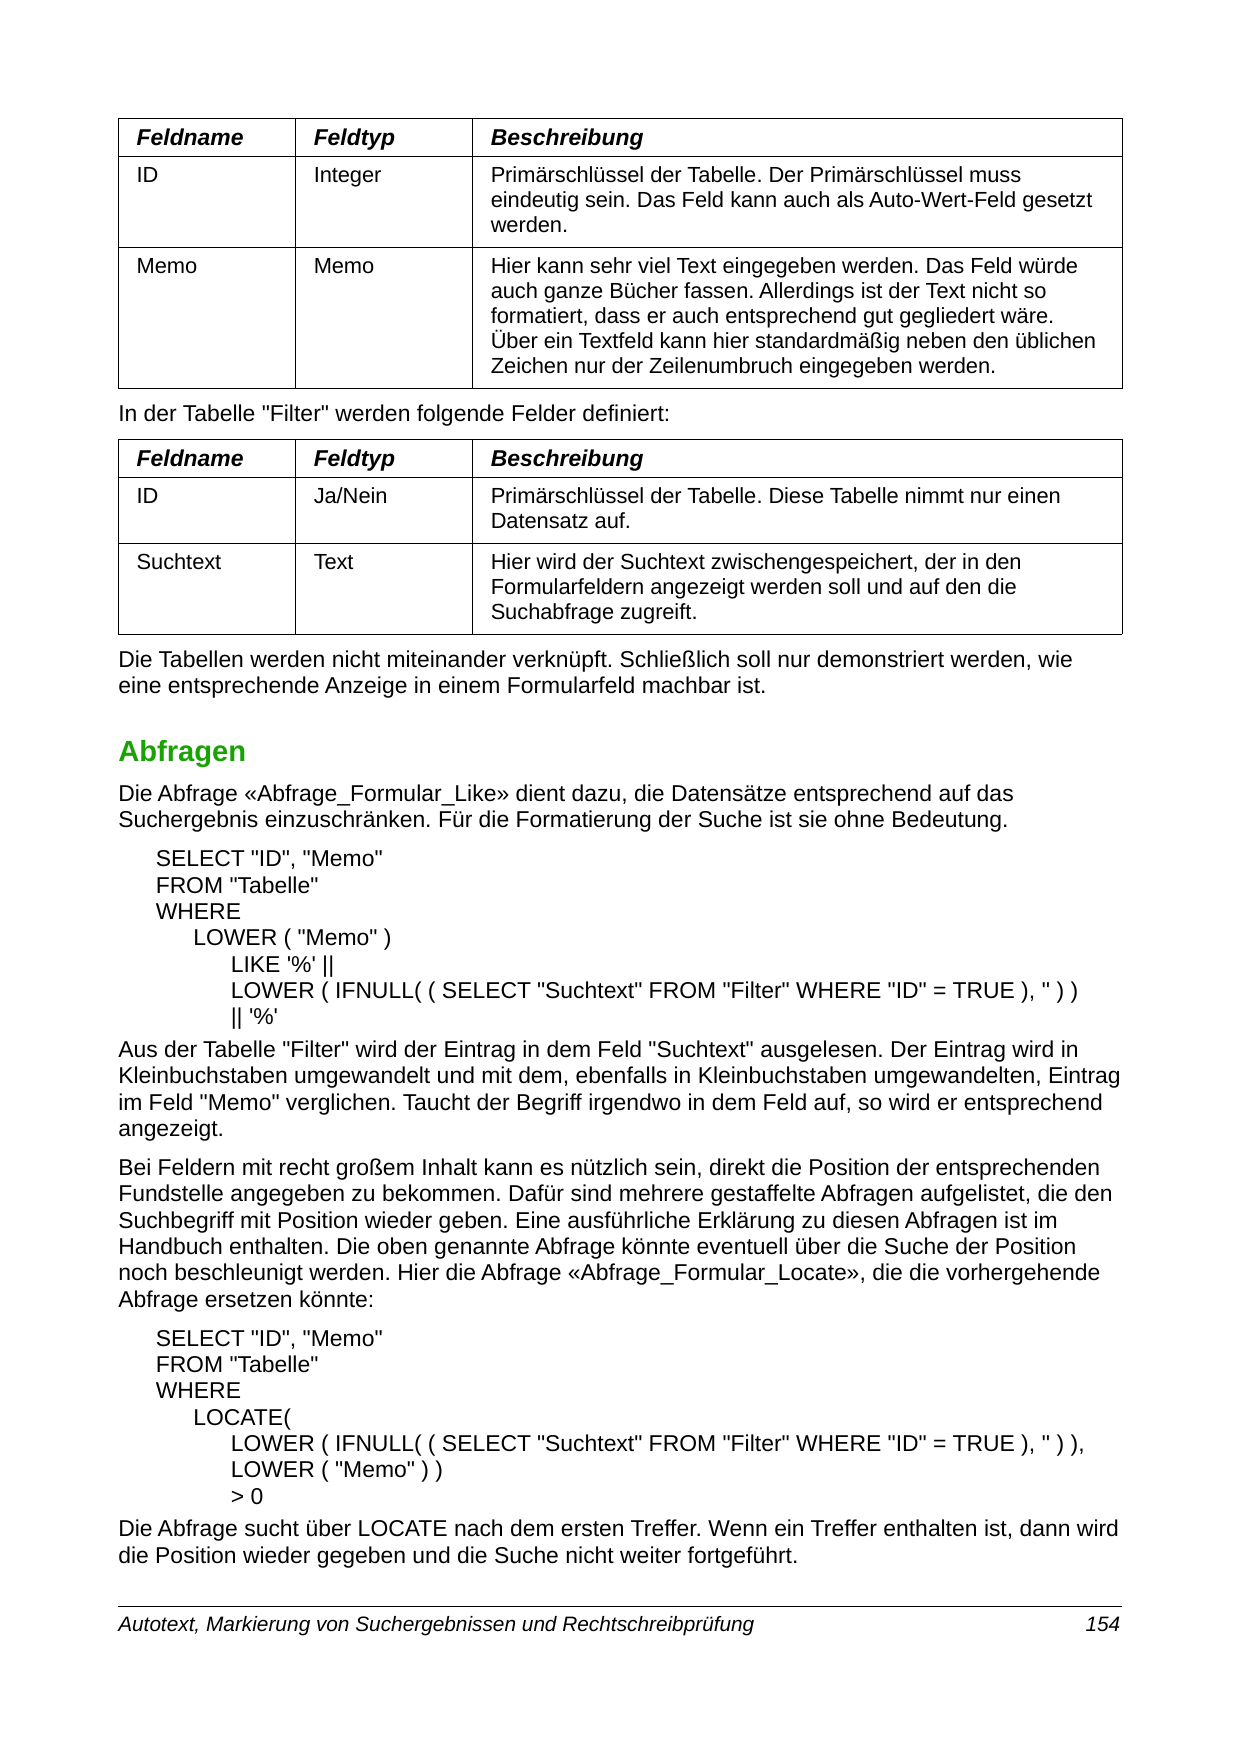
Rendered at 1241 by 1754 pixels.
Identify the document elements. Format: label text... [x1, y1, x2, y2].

table_cell Ja/Nein [296, 478, 472, 543]
text WHERE [156, 898, 1122, 924]
table_header Feldname [119, 440, 295, 477]
table_cell Memo [119, 248, 295, 388]
table_header Beschreibung [473, 119, 1122, 156]
text LOWER ( "Memo" ) ) [156, 1456, 1122, 1483]
subtitle Abfragen [118, 734, 1122, 768]
table_cell Hier wird der Suchtext zwischengespeichert, der in den Formularfeldern angezeigt werden soll und auf den die Suchabfrage zugreift. [473, 544, 1122, 634]
text FROM "Tabelle" [156, 872, 1122, 898]
text Aus der Tabelle "Filter" wird der Eintrag in dem Feld "Suchtext" ausgelesen. Der Eintrag wird in Kleinbuchstaben umgewandelt und mit dem, ebenfalls in Kleinbuchstaben umgewandelten, Eintrag im Feld "Memo" verglichen. Taucht der Begriff irgendwo in dem Feld auf, so wird er entsprechend angezeigt. [118, 1036, 1122, 1141]
text LIKE '%' || [156, 951, 1122, 977]
table_cell Hier kann sehr viel Text eingegeben werden. Das Feld würde auch ganze Bücher fassen. Allerdings ist der Text nicht so formatiert, dass er auch entsprechend gut gegliedert wäre. Über ein Textfeld kann hier standardmäßig neben den üblichen Zeichen nur der Zeilenumbruch eingegeben werden. [473, 248, 1122, 388]
text LOCATE( [156, 1403, 1122, 1430]
text Bei Feldern mit recht großem Inhalt kann es nützlich sein, direkt die Position der entsprechenden Fundstelle angegeben zu bekommen. Dafür sind mehrere gestaffelte Abfragen aufgelistet, die den Suchbegriff mit Position wieder geben. Eine ausführliche Erklärung zu diesen Abfragen ist im Handbuch enthalten. Die oben genannte Abfrage könnte eventuell über die Suche der Position noch beschleunigt werden. Hier die Abfrage «Abfrage_Formular_Locate», die die vorhergehende Abfrage ersetzen könnte: [118, 1154, 1122, 1312]
table_cell Primärschlüssel der Tabelle. Der Primärschlüssel muss eindeutig sein. Das Feld kann auch als Auto-Wert-Feld gesetzt werden. [473, 157, 1122, 247]
text LOWER ( IFNULL( ( SELECT "Suchtext" FROM "Filter" WHERE "ID" = TRUE ), '' ) ), [156, 1430, 1122, 1456]
text FROM "Tabelle" [156, 1351, 1122, 1377]
text LOWER ( IFNULL( ( SELECT "Suchtext" FROM "Filter" WHERE "ID" = TRUE ), '' ) ) [156, 977, 1122, 1003]
text Die Abfrage «Abfrage_Formular_Like» dient dazu, die Datensätze entsprechend auf das Suchergebnis einzuschränken. Für die Formatierung der Suche ist sie ohne Bedeutung. [118, 780, 1122, 833]
text WHERE [156, 1377, 1122, 1403]
table_cell Memo [296, 248, 472, 388]
table_cell Primärschlüssel der Tabelle. Diese Tabelle nimmt nur einen Datensatz auf. [473, 478, 1122, 543]
text In der Tabelle "Filter" werden folgende Felder definiert: [118, 400, 1122, 427]
table_header Feldtyp [296, 119, 472, 156]
table_header Feldname [119, 119, 295, 156]
text SELECT "ID", "Memo" [156, 845, 1122, 872]
text Die Abfrage sucht über LOCATE nach dem ersten Treffer. Wenn ein Treffer enthalten ist, dann wird die Position wieder gegeben und die Suche nicht weiter fortgeführt. [118, 1515, 1122, 1568]
text SELECT "ID", "Memo" [156, 1324, 1122, 1351]
text || '%' [156, 1003, 1122, 1030]
table_header Feldtyp [296, 440, 472, 477]
table_cell Suchtext [119, 544, 295, 634]
text Die Tabellen werden nicht miteinander verknüpft. Schließlich soll nur demonstriert werden, wie eine entsprechende Anzeige in einem Formularfeld machbar ist. [118, 646, 1122, 698]
table_cell ID [119, 157, 295, 247]
table_cell Integer [296, 157, 472, 247]
table_header Beschreibung [473, 440, 1122, 477]
table_cell ID [119, 478, 295, 543]
text > 0 [156, 1483, 1122, 1509]
text LOWER ( "Memo" ) [156, 924, 1122, 951]
table_cell Text [296, 544, 472, 634]
